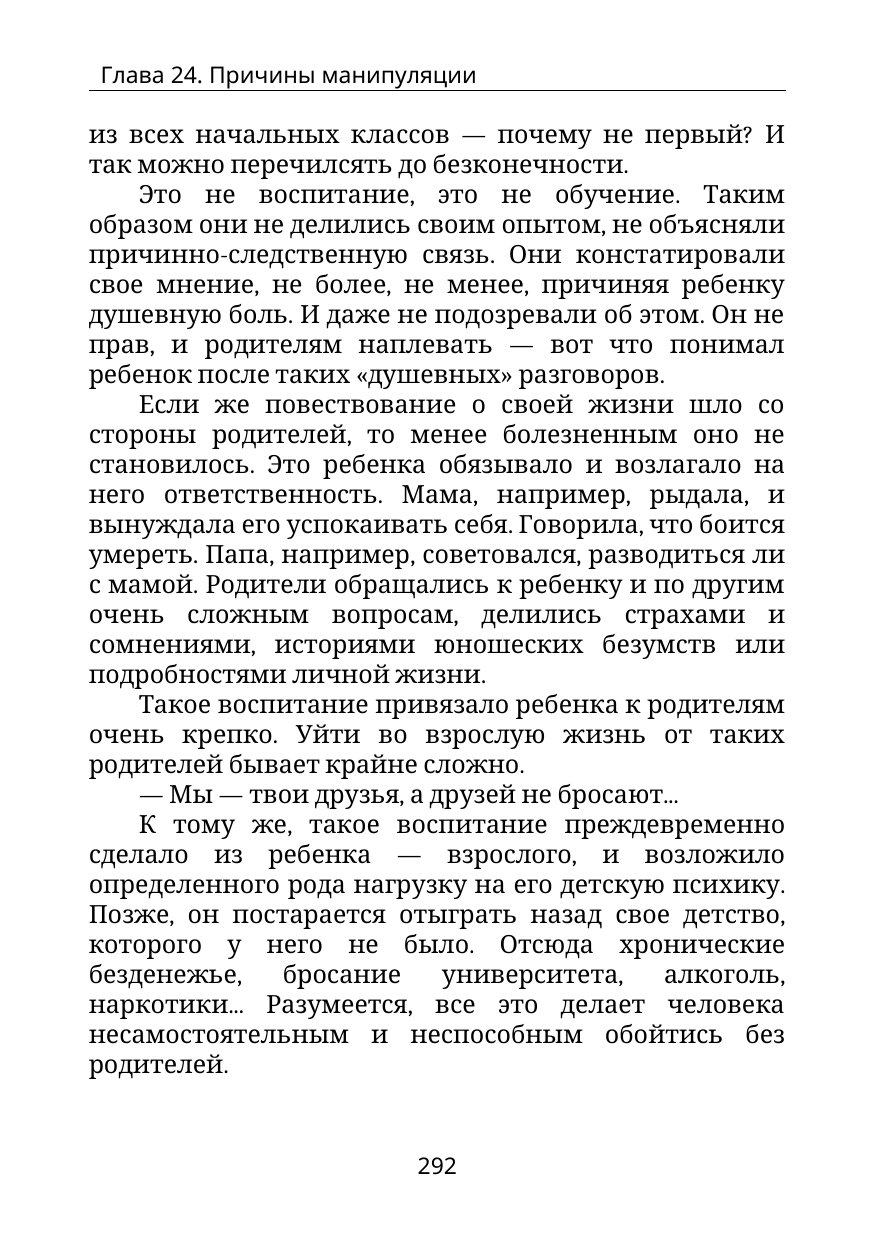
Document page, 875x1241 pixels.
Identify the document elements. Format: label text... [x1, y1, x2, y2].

text Это не воспитание, это не обучение. Таким образом они не делились своим опытом, не объясняли причинно-следственную связь. Они констатировали свое мнение, не более, не менее, причиняя ребенку душевную боль. И даже не подозревали об этом. Он не прав, и родителям наплевать — вот что понимал ребенок после таких «душевных» разговоров. [88, 180, 786, 390]
text К тому же, такое воспитание преждевременно сделало из ребенка — взрослого, и возложило определенного рода нагрузку на его детскую психику. Позже, он постарается отыграть назад свое детство, которого у него не было. Отсюда хронические безденежье, бросание университета, алкоголь, наркотики... Разумеется, все это делает человека несамостоятельным и неспособным обойтись без родителей. [88, 810, 786, 1080]
text — Мы — твои друзья, а друзей не бросают... [88, 780, 786, 810]
text Если же повествование о своей жизни шло со стороны родителей, то менее болезненным оно не становилось. Это ребенка обязывало и возлагало на него ответственность. Мама, например, рыдала, и вынуждала его успокаивать себя. Говорила, что боится умереть. Папа, например, советовался, разводиться ли с мамой. Родители обращались к ребенку и по другим очень сложным вопросам, делились страхами и сомнениями, историями юношеских безумств или подробностями личной жизни. [88, 390, 786, 690]
text Такое воспитание привязало ребенка к родителям очень крепко. Уйти во взрослую жизнь от таких родителей бывает крайне сложно. [88, 690, 786, 780]
text из всех начальных классов — почему не первый? И так можно перечилсять до безконечности. [88, 120, 786, 180]
